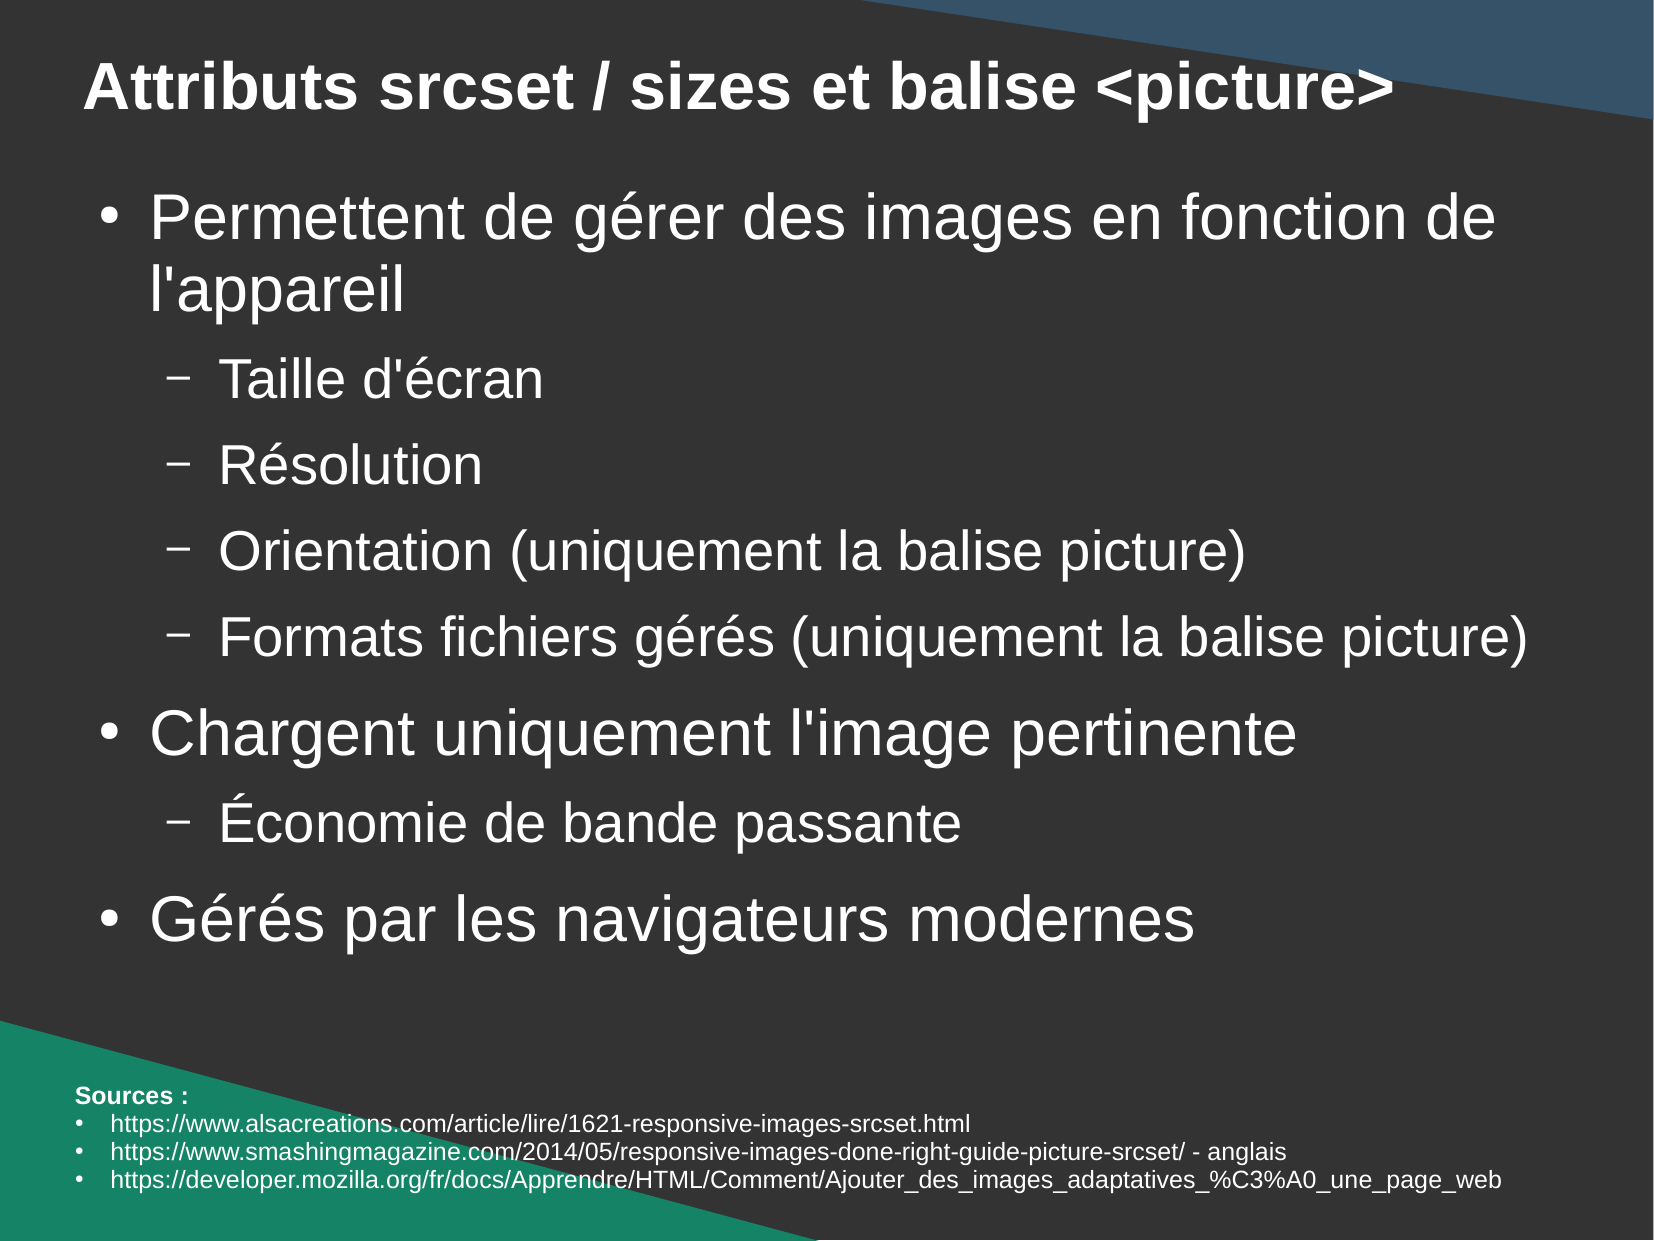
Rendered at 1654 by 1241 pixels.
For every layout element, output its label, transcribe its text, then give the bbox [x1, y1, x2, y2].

title Attributs srcset / sizes et balise <picture> [82, 49, 1571, 162]
list Permettent de gérer des images en fonction de l'appareil Taille d'écran Résolution Orientation (uniquement la balise picture) Formats fichiers gérés (uniquement la balise picture) Chargent uniquement l'image pertinente Économie de bande passante Gérés par les navigateurs modernes [80, 180, 1605, 957]
text_box [860, 0, 1654, 120]
text_box Sources : https://www.alsacreations.com/article/lire/1621-responsive-images-srcset.html https://www.smashingmagazine.com/2014/05/responsive-images-done-right-guide-picture-srcset/ - anglais https://developer.mozilla.org/fr/docs/Apprendre/HTML/Comment/Ajouter_des_images_adaptatives_%C3%A0_une_page_web [60, 1074, 1546, 1241]
text_box [0, 1020, 199, 1241]
